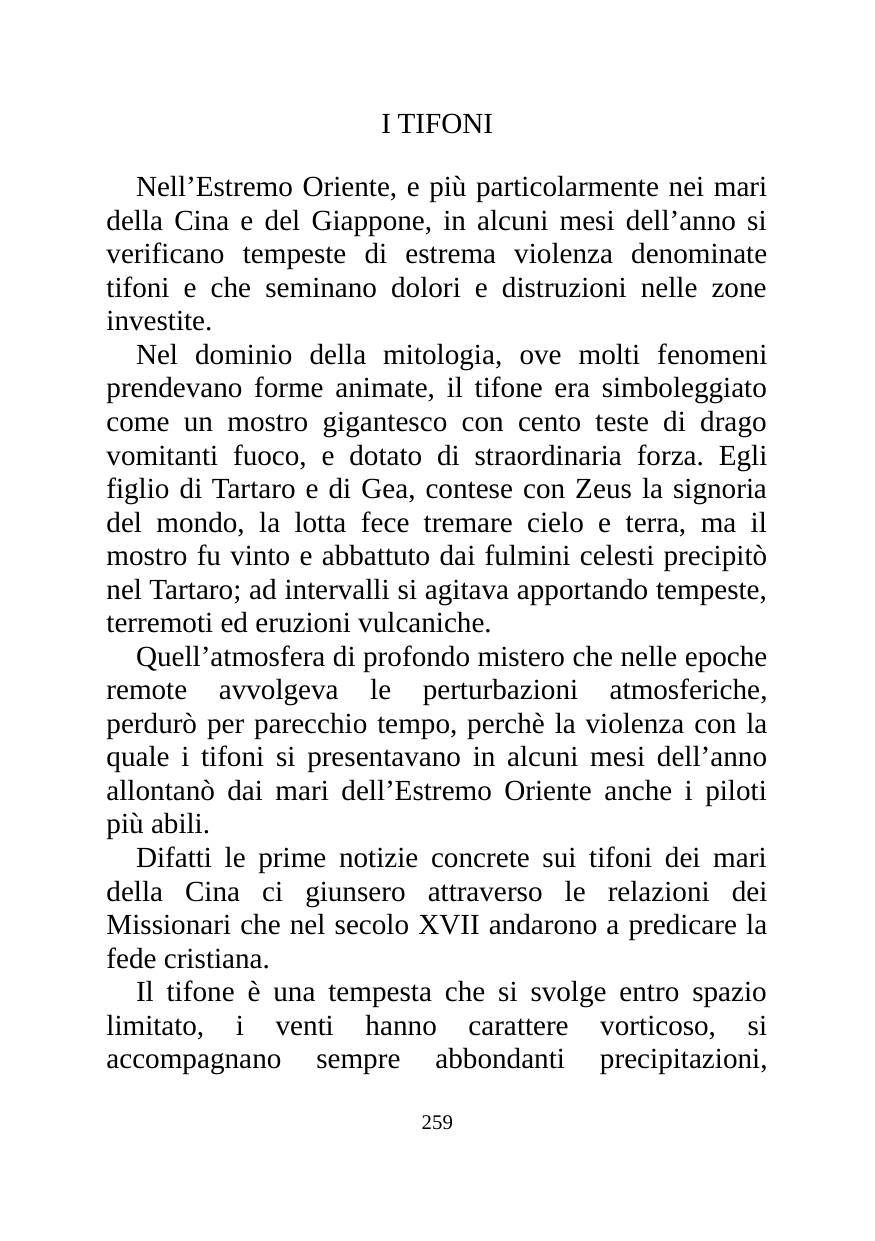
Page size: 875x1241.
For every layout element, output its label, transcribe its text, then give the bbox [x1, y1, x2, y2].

text Quell’atmosfera di profondo mistero che nelle epoche remote avvolgeva le perturbazioni atmosferiche, perdurò per parecchio tempo, perchè la violenza con la quale i tifoni si presentavano in alcuni mesi dell’anno allontanò dai mari dell’Estremo Oriente anche i piloti più abili. [106, 639, 768, 840]
subtitle I TIFONI [106, 106, 768, 140]
text Il tifone è una tempesta che si svolge entro spazio limitato, i venti hanno carattere vorticoso, si accompagnano sempre abbondanti precipitazioni, [106, 974, 768, 1075]
text Difatti le prime notizie concrete sui tifoni dei mari della Cina ci giunsero attraverso le relazioni dei Missionari che nel secolo XVII andarono a predicare la fede cristiana. [106, 840, 768, 974]
text Nell’Estremo Oriente, e più particolarmente nei mari della Cina e del Giappone, in alcuni mesi dell’anno si verificano tempeste di estrema violenza denominate tifoni e che seminano dolori e distruzioni nelle zone investite. [106, 169, 768, 337]
text Nel dominio della mitologia, ove molti fenomeni prendevano forme animate, il tifone era simboleggiato come un mostro gigantesco con cento teste di drago vomitanti fuoco, e dotato di straordinaria forza. Egli figlio di Tartaro e di Gea, contese con Zeus la signoria del mondo, la lotta fece tremare cielo e terra, ma il mostro fu vinto e abbattuto dai fulmini celesti precipitò nel Tartaro; ad intervalli si agitava apportando tempeste, terremoti ed eruzioni vulcaniche. [106, 337, 768, 639]
